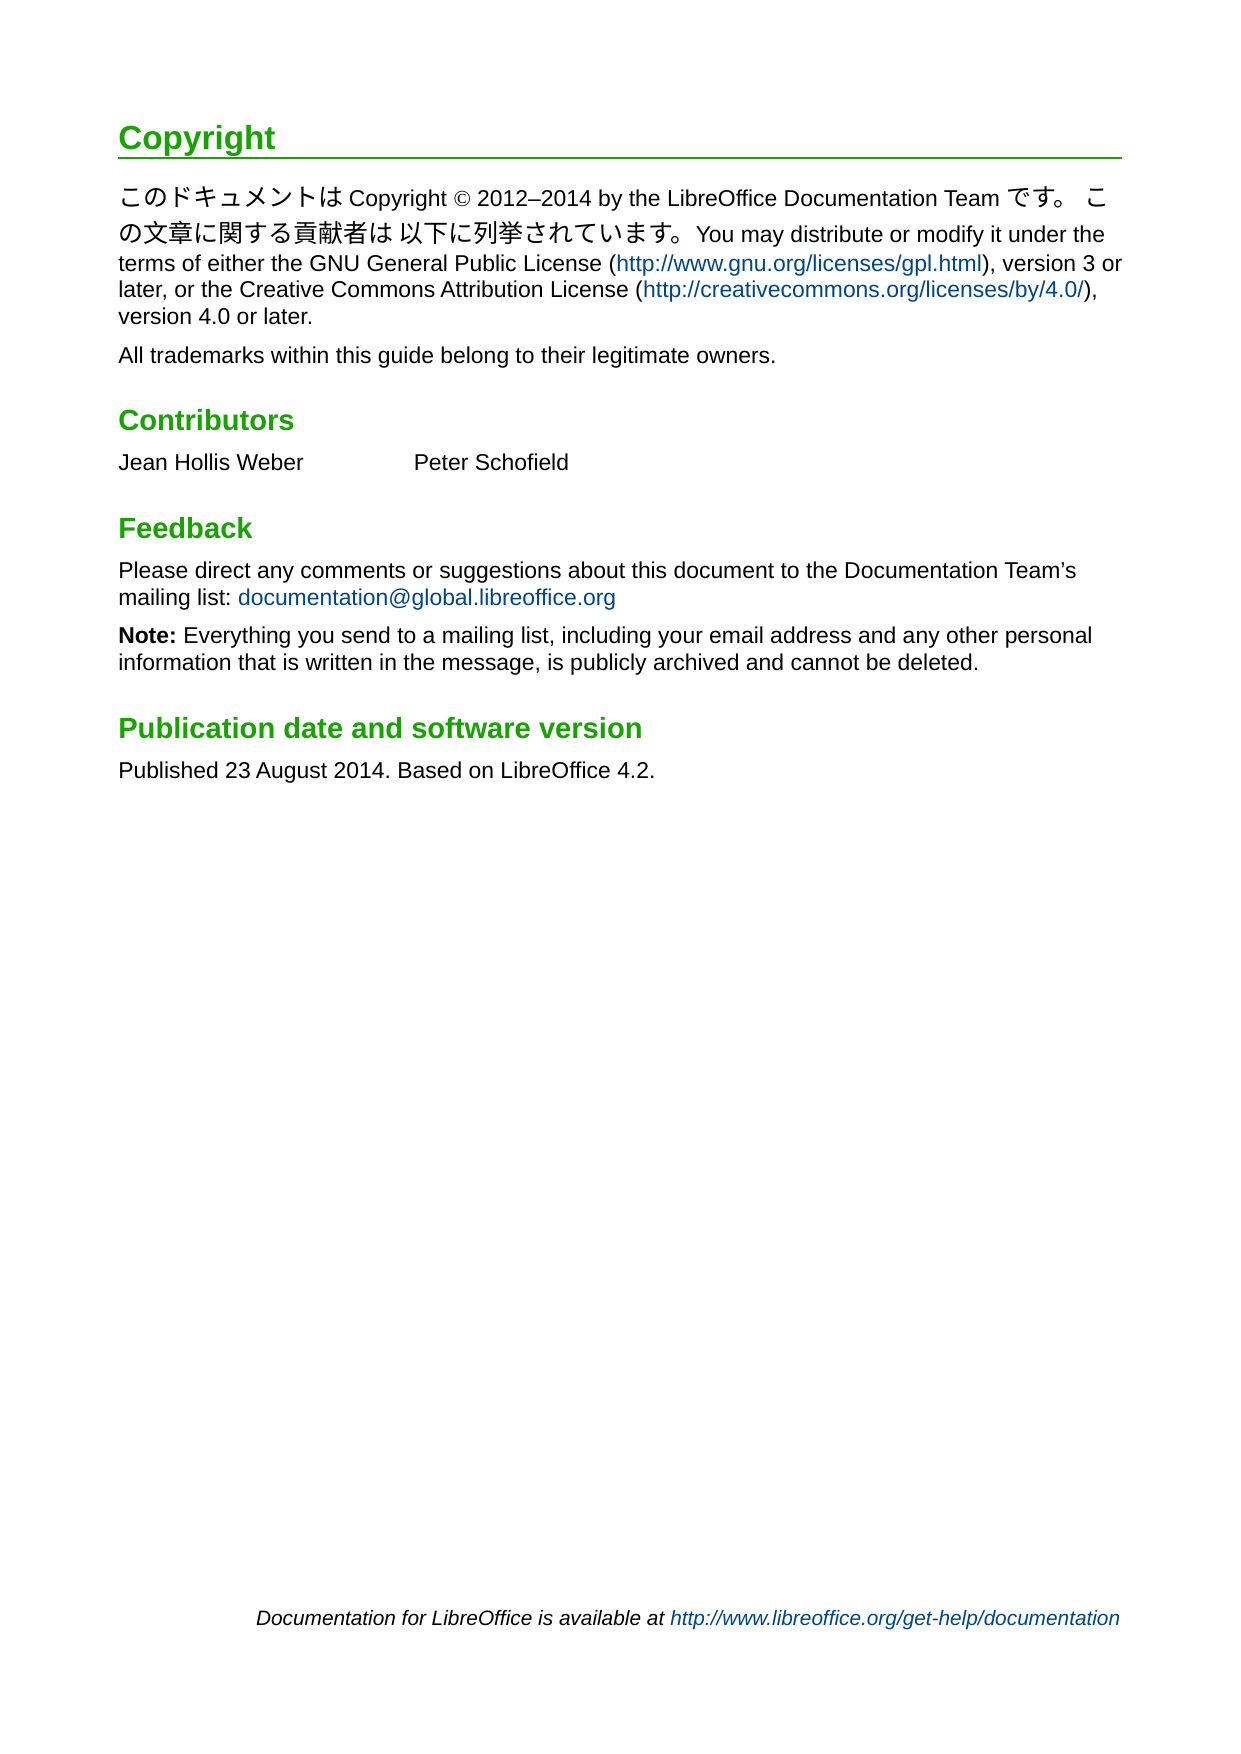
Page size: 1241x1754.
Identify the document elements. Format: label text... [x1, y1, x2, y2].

subtitle Publication date and software version [118, 711, 1122, 744]
subtitle Contributors [118, 403, 1122, 437]
text Note: Everything you send to a mailing list, including your email address and any other personal information that is written in the message, is publicly archived and cannot be deleted. [118, 622, 1122, 675]
subtitle Feedback [118, 511, 1122, 545]
text All trademarks within this guide belong to their legitimate owners. [118, 342, 1122, 368]
text Jean Hollis Weber Peter Schofield [118, 449, 1122, 476]
text このドキュメントは Copyright © 2012–2014 by the LibreOffice Documentation Team です。 この文章に関する貢献者は 以下に列挙されています。You may distribute or modify it under the terms of either the GNU General Public License (http://www.gnu.org/licenses/gpl.html), version 3 or later, or the Creative Commons Attribution License (http://creativecommons.org/licenses/by/4.0/), version 4.0 or later. [118, 177, 1122, 329]
subtitle Copyright [118, 118, 1122, 157]
text Published 23 August 2014. Based on LibreOffice 4.2. [118, 757, 1122, 783]
text Please direct any comments or suggestions about this document to the Documentation Team’s mailing list: documentation@global.libreoffice.org [118, 557, 1122, 610]
